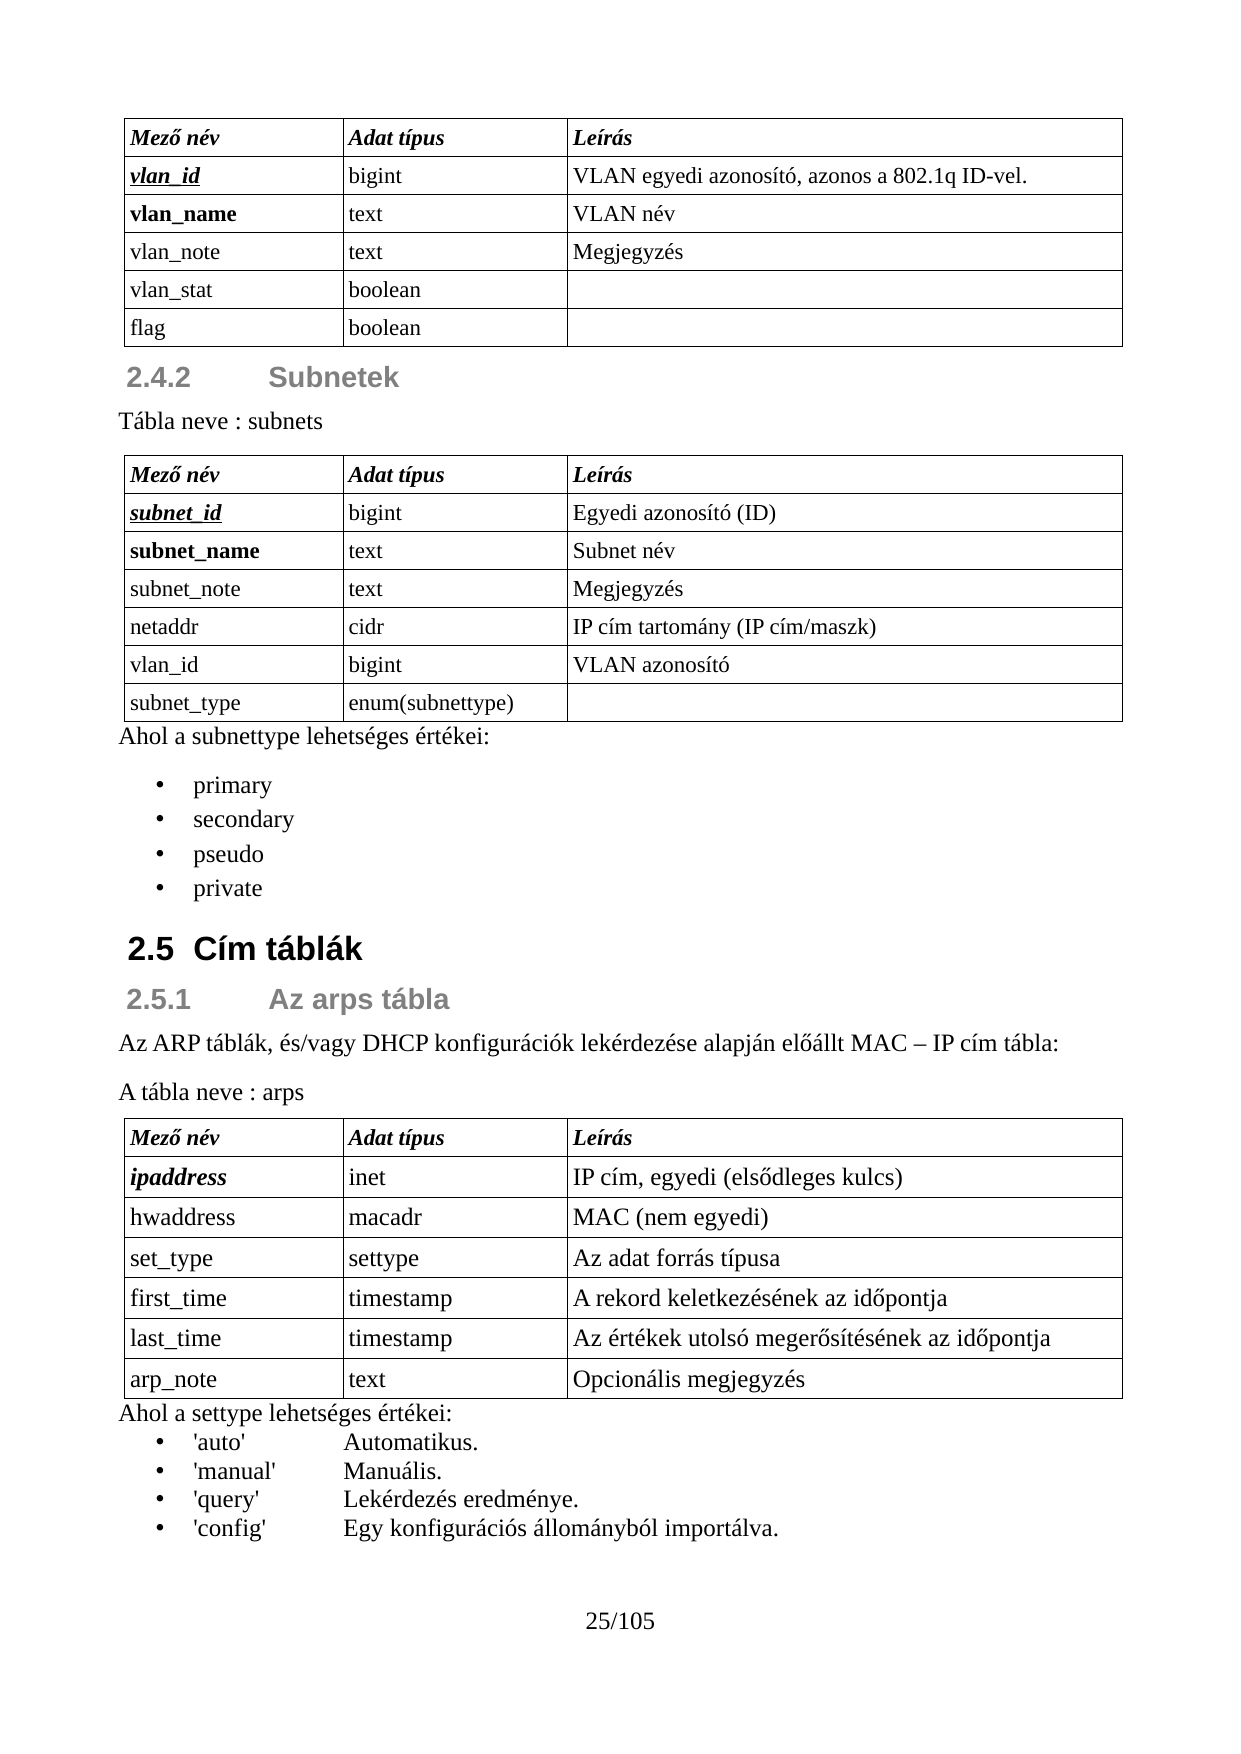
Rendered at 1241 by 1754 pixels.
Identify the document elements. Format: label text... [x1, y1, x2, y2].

table_cell enum(subnettype) [344, 684, 567, 721]
table_header Leírás [568, 119, 1122, 156]
table_cell vlan_note [125, 233, 343, 270]
text Tábla neve : subnets [118, 406, 1122, 435]
table_cell text [344, 233, 567, 270]
table_cell IP cím, egyedi (elsődleges kulcs) [568, 1157, 1122, 1197]
table_cell set_type [125, 1238, 343, 1277]
list private [156, 873, 1122, 902]
table_cell VLAN név [568, 195, 1122, 232]
subtitle Cím táblák [118, 929, 1122, 967]
table_cell text [344, 532, 567, 569]
table_cell Az értékek utolsó megerősítésének az időpontja [568, 1319, 1122, 1358]
table_cell subnet_id [125, 494, 343, 531]
table_cell subnet_name [125, 532, 343, 569]
table_cell text [344, 195, 567, 232]
table_cell inet [344, 1157, 567, 1197]
table_cell MAC (nem egyedi) [568, 1198, 1122, 1237]
table_cell boolean [344, 309, 567, 346]
table_header Leírás [568, 456, 1122, 493]
table_cell text [344, 570, 567, 607]
text Az ARP táblák, és/vagy DHCP konfigurációk lekérdezése alapján előállt MAC – IP cím tábla: [118, 1028, 1122, 1057]
list secondary [156, 804, 1122, 833]
text Ahol a subnettype lehetséges értékei: [118, 721, 1122, 750]
table_cell IP cím tartomány (IP cím/maszk) [568, 608, 1122, 645]
table_cell vlan_name [125, 195, 343, 232]
text Ahol a settype lehetséges értékei: [118, 1398, 1122, 1427]
list 'config' Egy konfigurációs állományból importálva. [156, 1513, 1122, 1542]
table_cell netaddr [125, 608, 343, 645]
table_cell Egyedi azonosító (ID) [568, 494, 1122, 531]
table_cell Opcionális megjegyzés [568, 1359, 1122, 1398]
list 'query' Lekérdezés eredménye. [156, 1484, 1122, 1513]
table_header Leírás [568, 1119, 1122, 1156]
table_header Adat típus [344, 456, 567, 493]
table_header Mező név [125, 119, 343, 156]
list primary [156, 770, 1122, 799]
table_header Mező név [125, 456, 343, 493]
table_cell cidr [344, 608, 567, 645]
table_cell boolean [344, 271, 567, 308]
table_cell hwaddress [125, 1198, 343, 1237]
table_cell Subnet név [568, 532, 1122, 569]
table_cell VLAN egyedi azonosító, azonos a 802.1q ID-vel. [568, 157, 1122, 194]
table_cell timestamp [344, 1319, 567, 1358]
list pseudo [156, 839, 1122, 868]
subtitle Subnetek [118, 360, 1122, 394]
table_header Adat típus [344, 1119, 567, 1156]
subtitle Az arps tábla [118, 982, 1122, 1016]
table_cell text [344, 1359, 567, 1398]
table_cell vlan_id [125, 157, 343, 194]
table_cell A rekord keletkezésének az időpontja [568, 1278, 1122, 1317]
table_cell subnet_type [125, 684, 343, 721]
table_cell bigint [344, 494, 567, 531]
table_cell ipaddress [125, 1157, 343, 1197]
table_cell Az adat forrás típusa [568, 1238, 1122, 1277]
table_cell vlan_id [125, 646, 343, 683]
table_header Adat típus [344, 119, 567, 156]
table_cell first_time [125, 1278, 343, 1317]
table_cell [568, 309, 1122, 346]
table_cell vlan_stat [125, 271, 343, 308]
table_cell macadr [344, 1198, 567, 1237]
table_cell last_time [125, 1319, 343, 1358]
table_cell timestamp [344, 1278, 567, 1317]
list 'manual' Manuális. [156, 1456, 1122, 1484]
table_cell bigint [344, 646, 567, 683]
table_cell VLAN azonosító [568, 646, 1122, 683]
table_cell [568, 271, 1122, 308]
table_cell bigint [344, 157, 567, 194]
table_cell flag [125, 309, 343, 346]
table_cell settype [344, 1238, 567, 1277]
table_cell subnet_note [125, 570, 343, 607]
table_cell Megjegyzés [568, 570, 1122, 607]
list 'auto' Automatikus. [156, 1427, 1122, 1456]
text A tábla neve : arps [118, 1077, 1122, 1106]
table_cell Megjegyzés [568, 233, 1122, 270]
table_cell [568, 684, 1122, 721]
table_header Mező név [125, 1119, 343, 1156]
table_cell arp_note [125, 1359, 343, 1398]
